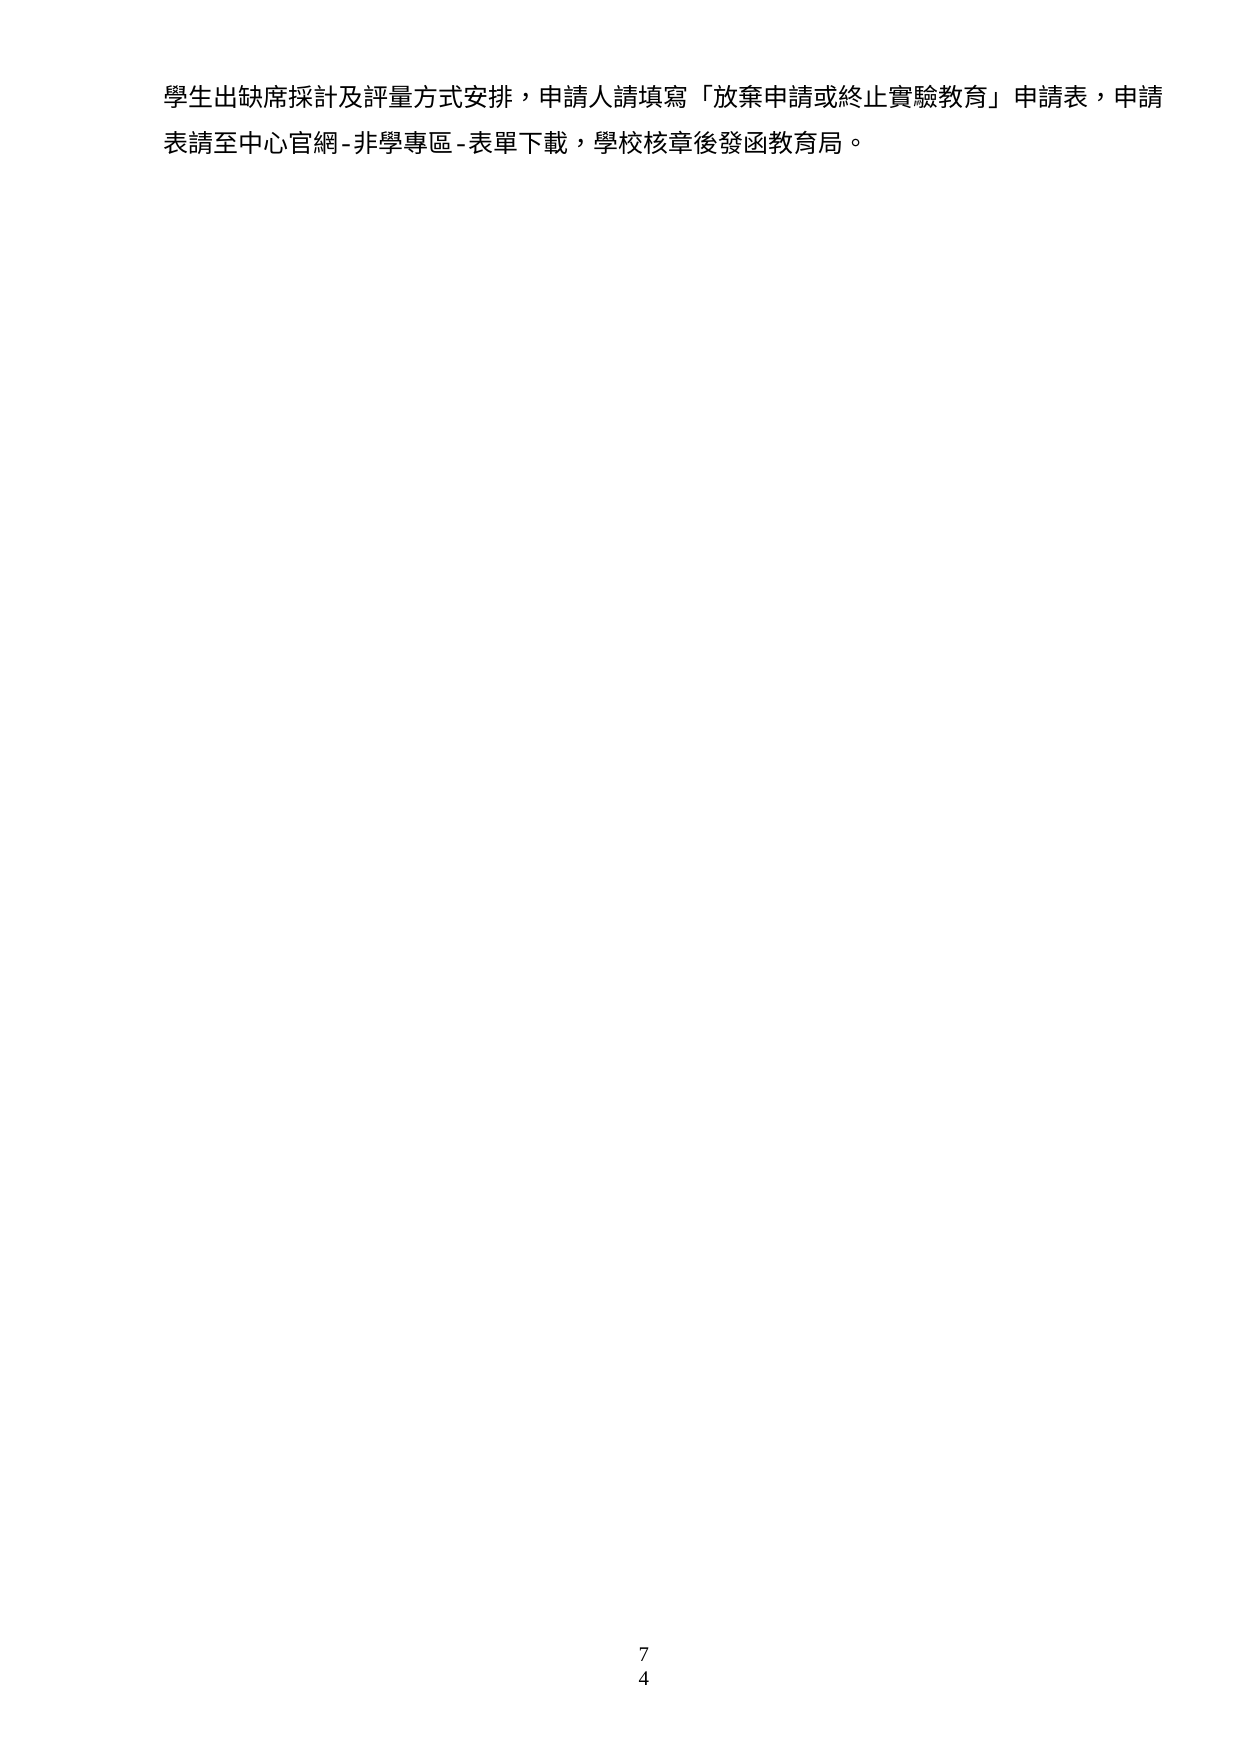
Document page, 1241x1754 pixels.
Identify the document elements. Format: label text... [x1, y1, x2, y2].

text 學生出缺席採計及評量方式安排，申請人請填寫「放棄申請或終止實驗教育」申請表，申請表請至中心官網-非學專區-表單下載，學校核章後發函教育局。 [113, 78, 1167, 159]
